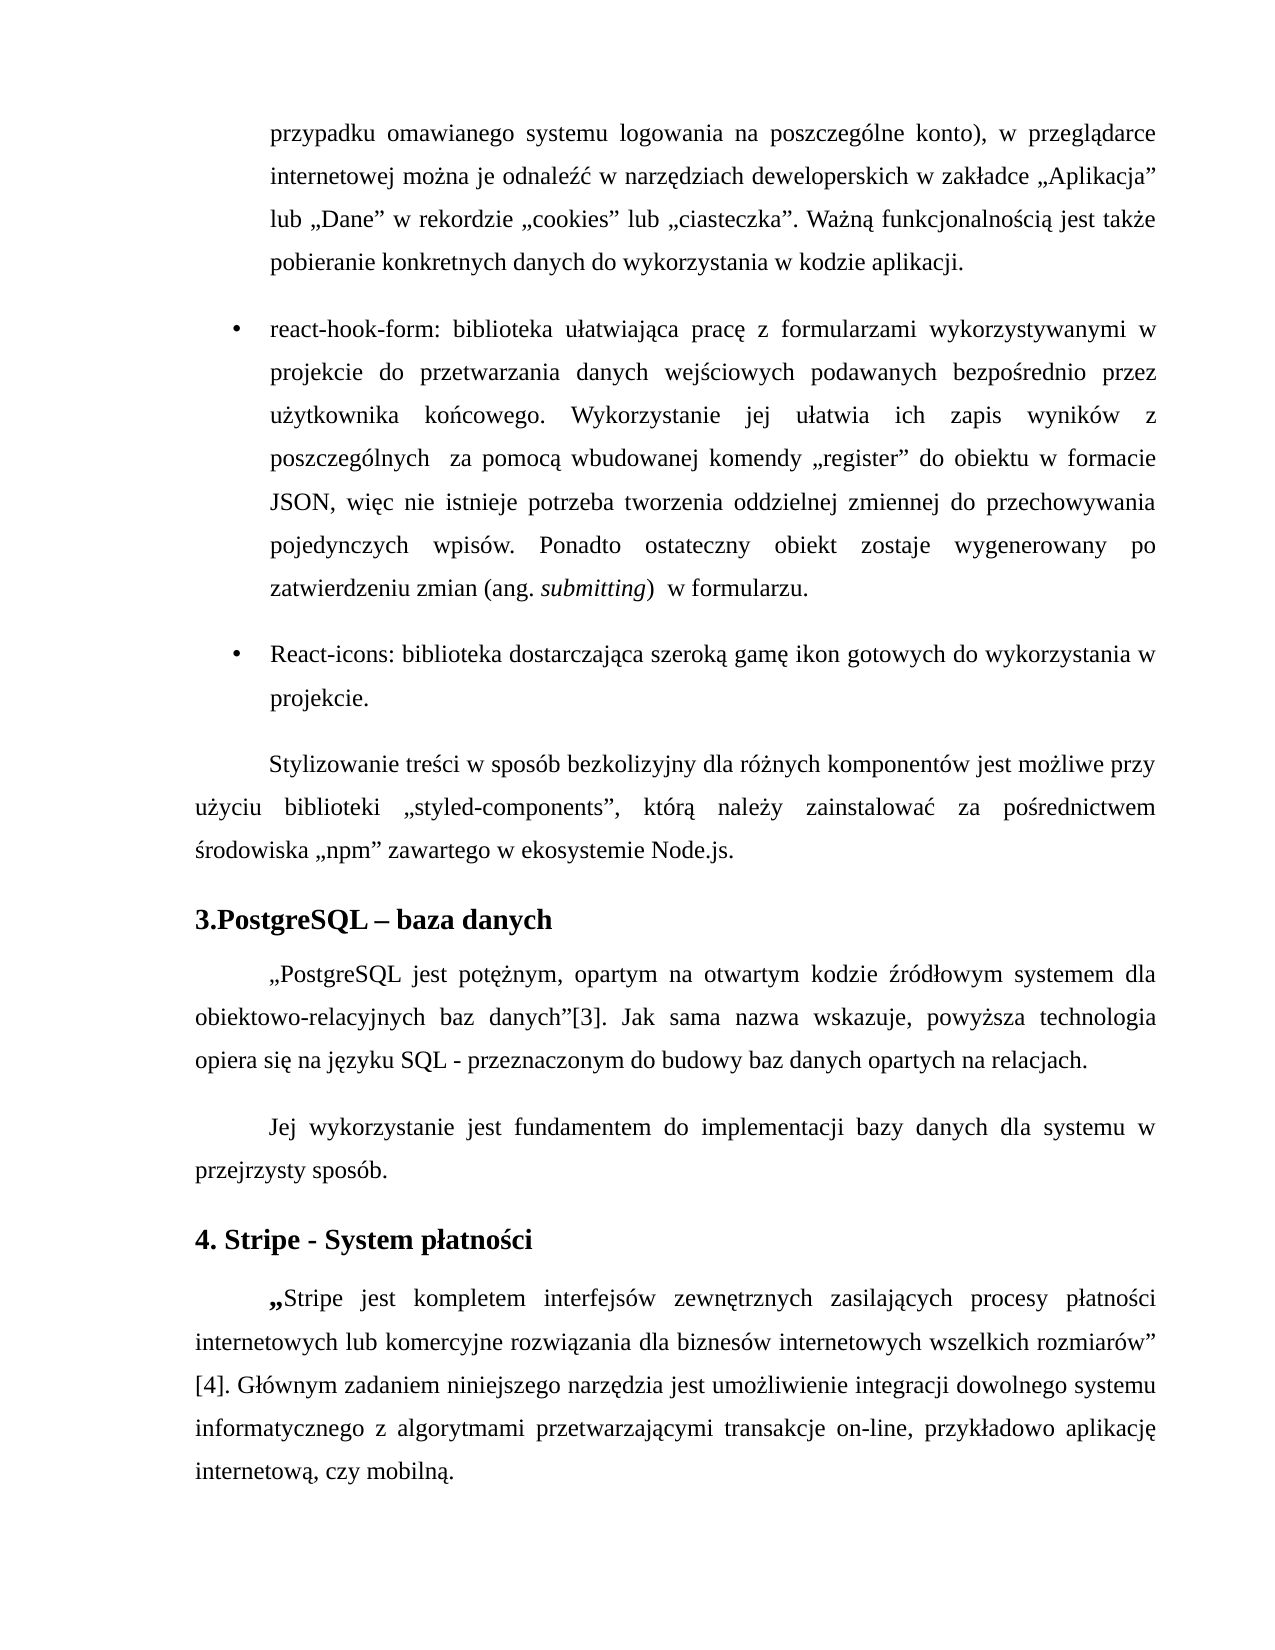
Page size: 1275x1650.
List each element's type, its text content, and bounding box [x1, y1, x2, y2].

text 4. Stripe - System płatności [195, 1222, 1157, 1256]
text 3.PostgreSQL – baza danych [195, 902, 1157, 936]
list React-icons: biblioteka dostarczająca szeroką gamę ikon gotowych do wykorzystania w projekcie. [232, 639, 1157, 711]
list przypadku omawianego systemu logowania na poszczególne konto), w przeglądarce internetowej można je odnaleźć w narzędziach deweloperskich w zakładce „Aplikacja” lub „Dane” w rekordzie „cookies” lub „ciasteczka”. Ważną funkcjonalnością jest także pobieranie konkretnych danych do wykorzystania w kodzie aplikacji. [232, 118, 1157, 276]
text „Stripe jest kompletem interfejsów zewnętrznych zasilających procesy płatności internetowych lub komercyjne rozwiązania dla biznesów internetowych wszelkich rozmiarów” [4]. Głównym zadaniem niniejszego narzędzia jest umożliwienie integracji dowolnego systemu informatycznego z algorytmami przetwarzającymi transakcje on-line, przykładowo aplikację internetową, czy mobilną. [195, 1279, 1157, 1485]
list react-hook-form: biblioteka ułatwiająca pracę z formularzami wykorzystywanymi w projekcie do przetwarzania danych wejściowych podawanych bezpośrednio przez użytkownika końcowego. Wykorzystanie jej ułatwia ich zapis wyników z poszczególnych za pomocą wbudowanej komendy „register” do obiektu w formacie JSON, więc nie istnieje potrzeba tworzenia oddzielnej zmiennej do przechowywania pojedynczych wpisów. Ponadto ostateczny obiekt zostaje wygenerowany po zatwierdzeniu zmian (ang. submitting) w formularzu. [232, 314, 1157, 602]
text „PostgreSQL jest potężnym, opartym na otwartym kodzie źródłowym systemem dla obiektowo-relacyjnych baz danych”[3]. Jak sama nazwa wskazuje, powyższa technologia opiera się na języku SQL - przeznaczonym do budowy baz danych opartych na relacjach. [195, 959, 1157, 1074]
text Stylizowanie treści w sposób bezkolizyjny dla różnych komponentów jest możliwe przy użyciu biblioteki „styled-components”, którą należy zainstalować za pośrednictwem środowiska „npm” zawartego w ekosystemie Node.js. [195, 749, 1157, 864]
text Jej wykorzystanie jest fundamentem do implementacji bazy danych dla systemu w przejrzysty sposób. [195, 1112, 1157, 1184]
